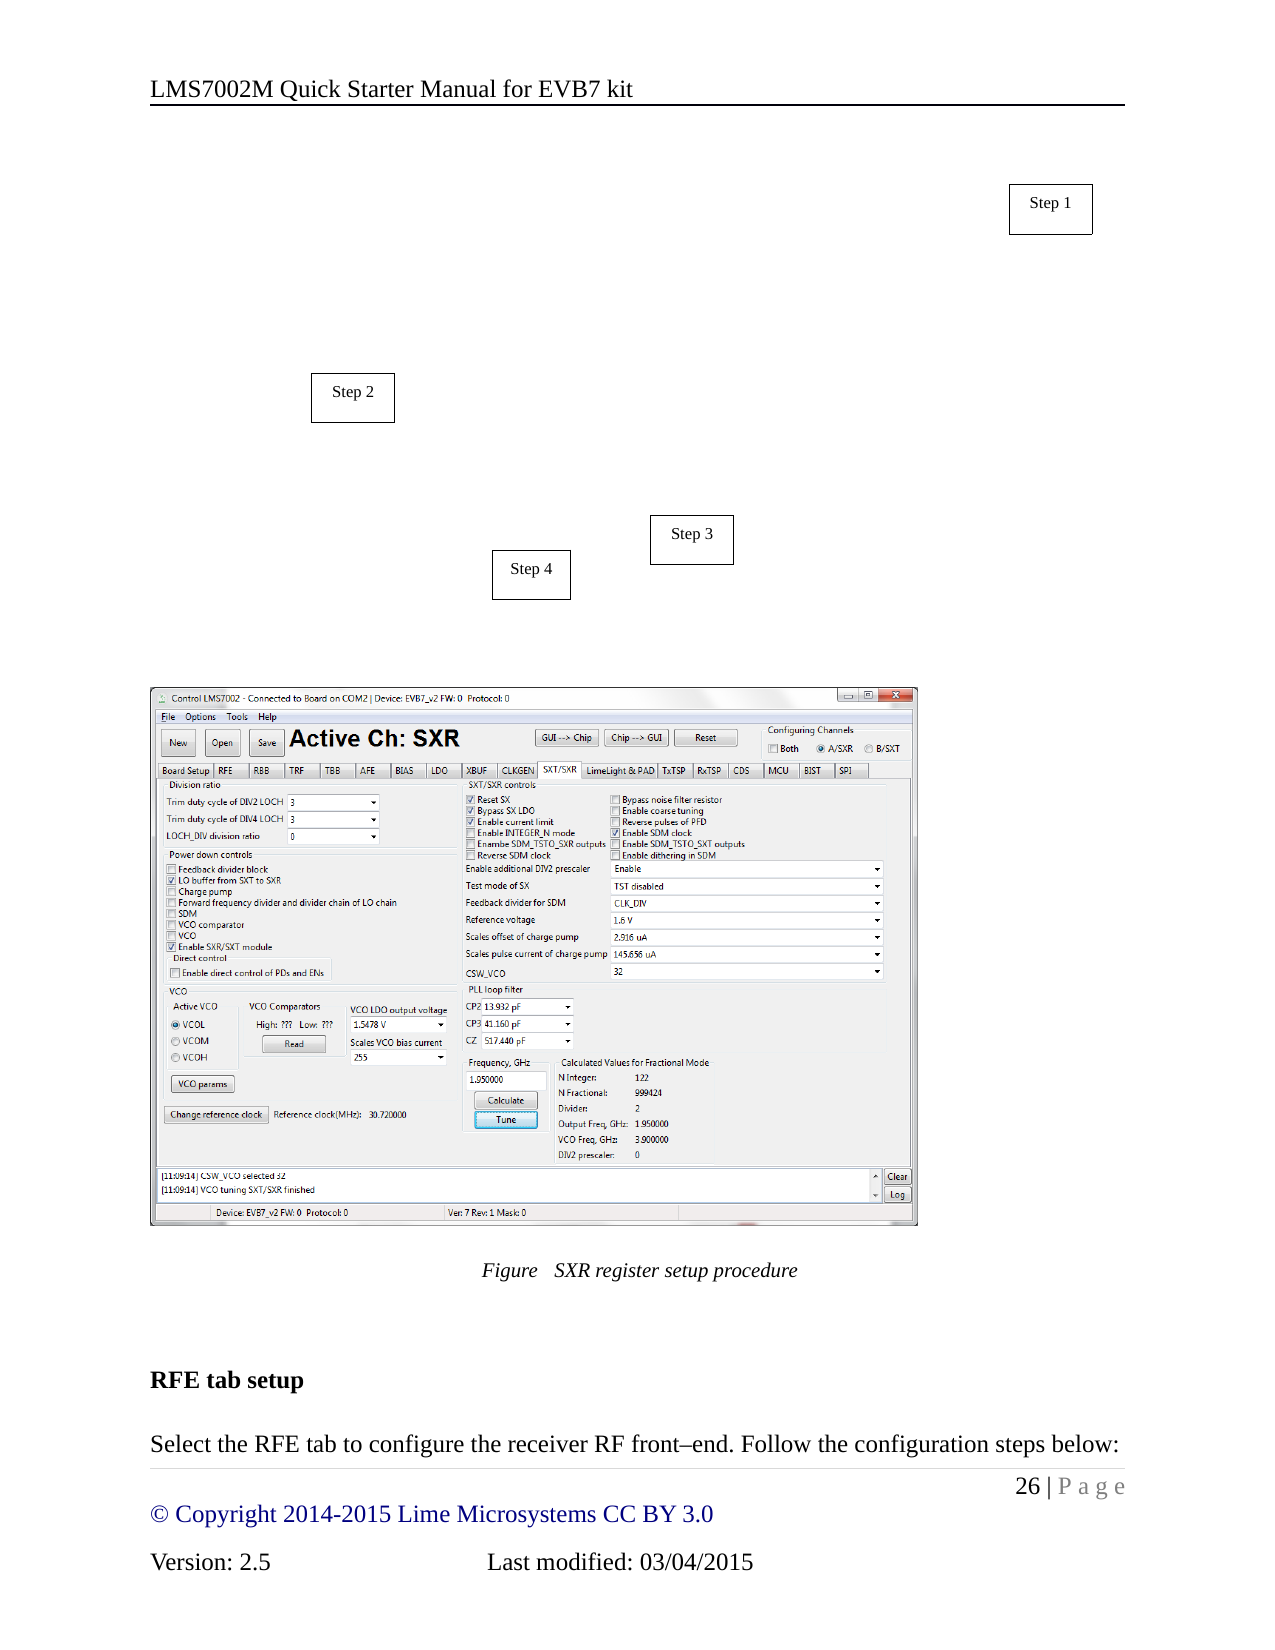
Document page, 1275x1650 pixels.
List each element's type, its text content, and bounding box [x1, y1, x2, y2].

text Step 4 [501, 558, 562, 578]
text Step 3 [659, 524, 724, 543]
text Figure SXR register setup procedure [150, 1254, 1125, 1283]
text Step 1 [1018, 193, 1083, 212]
picture [150, 687, 918, 1226]
text Select the RFE tab to configure the receiver RF front–end. Follow the configuration steps below: [150, 1429, 1125, 1458]
text Step 2 [320, 382, 386, 401]
subtitle RFE tab setup [150, 1365, 1125, 1394]
